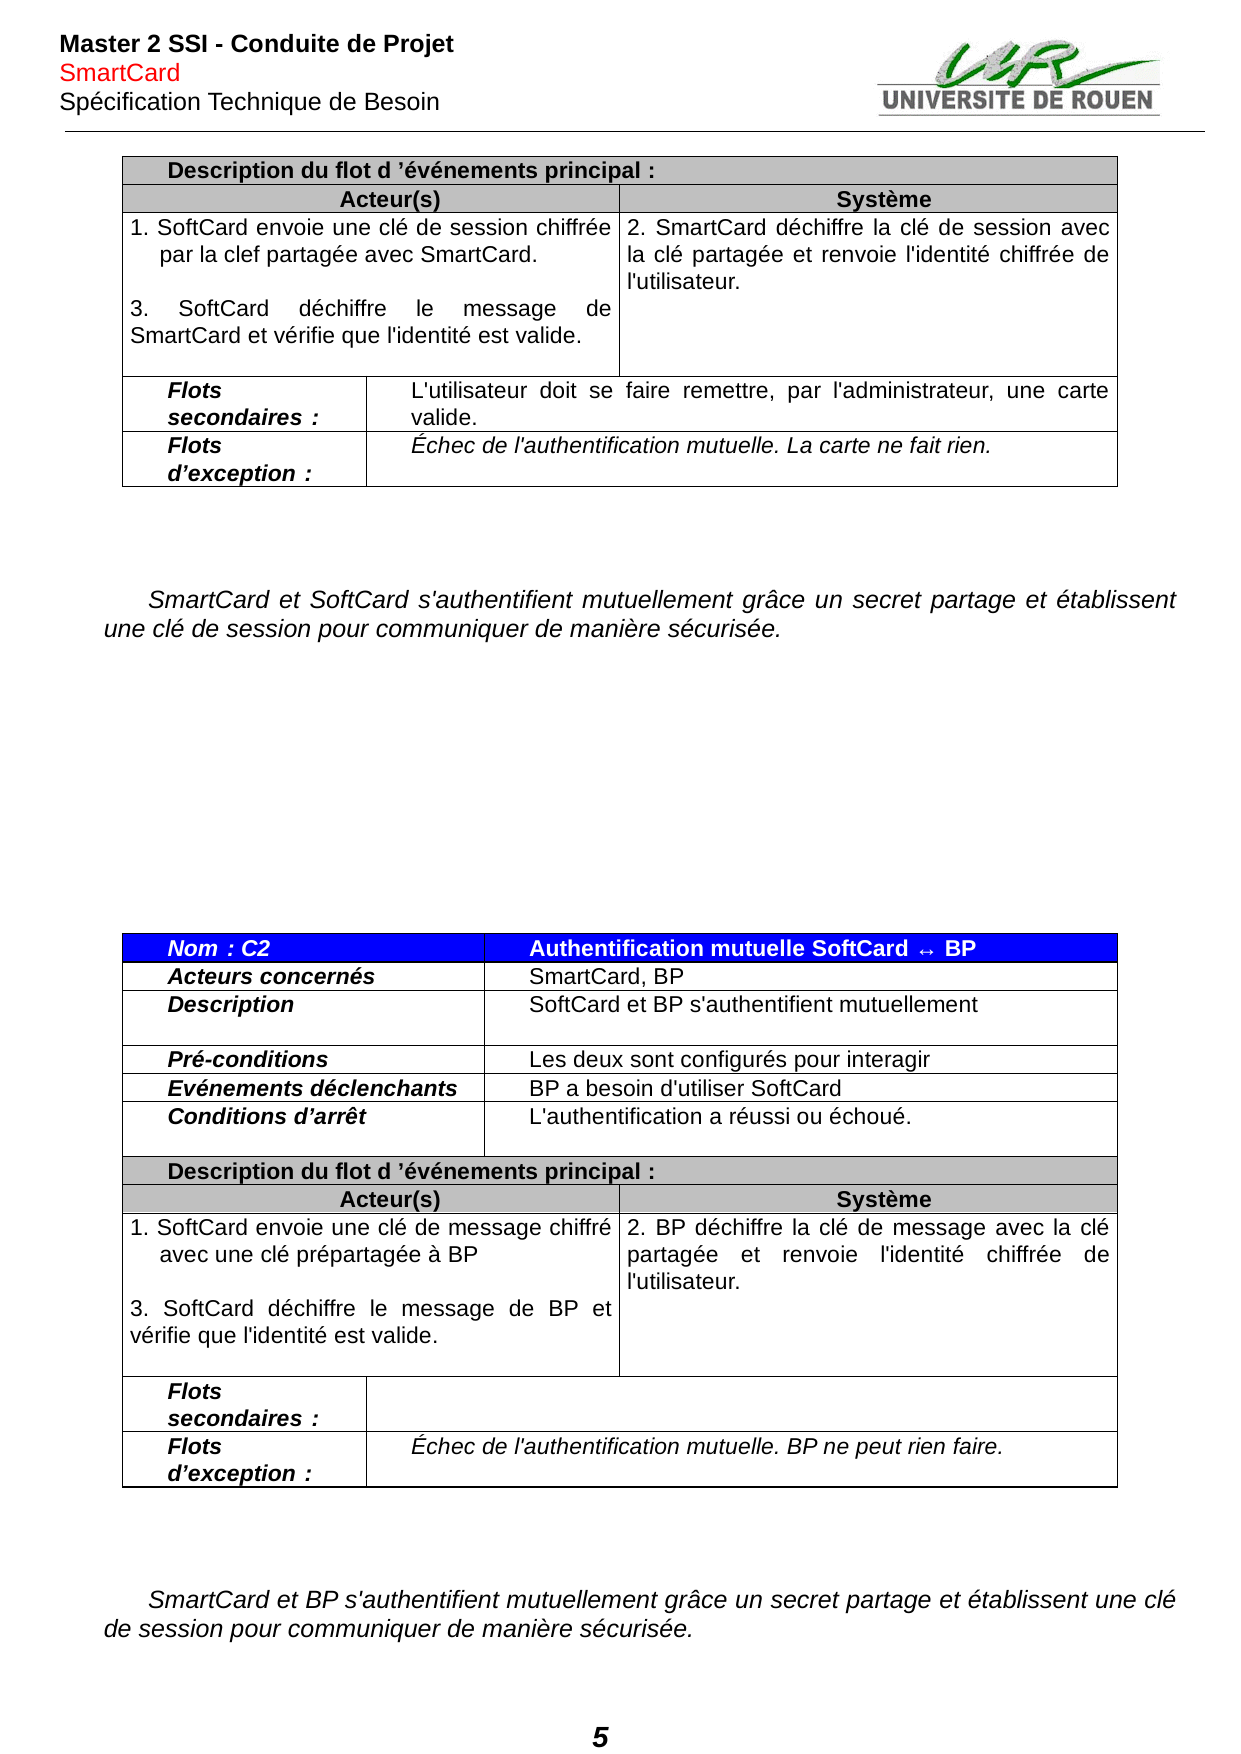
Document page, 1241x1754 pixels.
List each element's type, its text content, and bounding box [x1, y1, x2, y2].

table_cell Échec de l'authentification mutuelle. BP ne peut rien faire. [367, 1432, 1117, 1486]
table_cell Acteurs concernés [123, 963, 484, 989]
table_header Authentification mutuelle SoftCard ↔ BP [485, 934, 1117, 961]
table_cell Les deux sont configurés pour interagir [485, 1046, 1117, 1073]
table_cell L'utilisateur doit se faire remettre, par l'administrateur, une carte valide. [367, 377, 1117, 431]
table_cell L'authentification a réussi ou échoué. [485, 1102, 1117, 1156]
table_cell Conditions d’arrêt [123, 1102, 484, 1156]
table_cell Pré-conditions [123, 1046, 484, 1073]
table_cell Description du flot d ’événements principal : [123, 157, 1117, 184]
table_cell Système [620, 1185, 1117, 1212]
table_cell SmartCard, BP [485, 963, 1117, 989]
table_cell SoftCard et BP s'authentifient mutuellement [485, 991, 1117, 1045]
text SmartCard et BP s'authentifient mutuellement grâce un secret partage et établissent une clé de session pour communiquer de manière sécurisée. [103, 1585, 1181, 1643]
table_cell Flots d’exception : [123, 432, 366, 486]
table_cell Flots d’exception : [123, 1432, 366, 1486]
picture [872, 32, 1170, 118]
table_cell 1. SoftCard envoie une clé de message chiffré avec une clé prépartagée à BP 3. SoftCard déchiffre le message de BP et vérifie que l'identité est valide. [123, 1214, 619, 1376]
table_cell Flots secondaires : [123, 377, 366, 431]
table_cell 2. BP déchiffre la clé de message avec la clé partagée et renvoie l'identité chiffrée de l'utilisateur. [620, 1214, 1117, 1376]
table_cell Flots secondaires : [123, 1377, 366, 1431]
text SmartCard et SoftCard s'authentifient mutuellement grâce un secret partage et établissent une clé de session pour communiquer de manière sécurisée. [103, 584, 1181, 643]
table_cell [367, 1377, 1117, 1431]
table_header Nom : C2 [123, 934, 484, 961]
table_cell Acteur(s) [123, 185, 619, 212]
table_cell 2. SmartCard déchiffre la clé de session avec la clé partagée et renvoie l'identité chiffrée de l'utilisateur. [620, 213, 1117, 376]
table_cell Échec de l'authentification mutuelle. La carte ne fait rien. [367, 432, 1117, 486]
table_cell BP a besoin d'utiliser SoftCard [485, 1074, 1117, 1101]
table_cell Description [123, 991, 484, 1045]
table_cell Evénements déclenchants [123, 1074, 484, 1101]
table_cell 1. SoftCard envoie une clé de session chiffrée par la clef partagée avec SmartCard. 3. SoftCard déchiffre le message de SmartCard et vérifie que l'identité est valide. [123, 213, 619, 376]
table_cell Description du flot d ’événements principal : [123, 1157, 1117, 1184]
table_cell Acteur(s) [123, 1185, 619, 1212]
table_cell Système [620, 185, 1117, 212]
